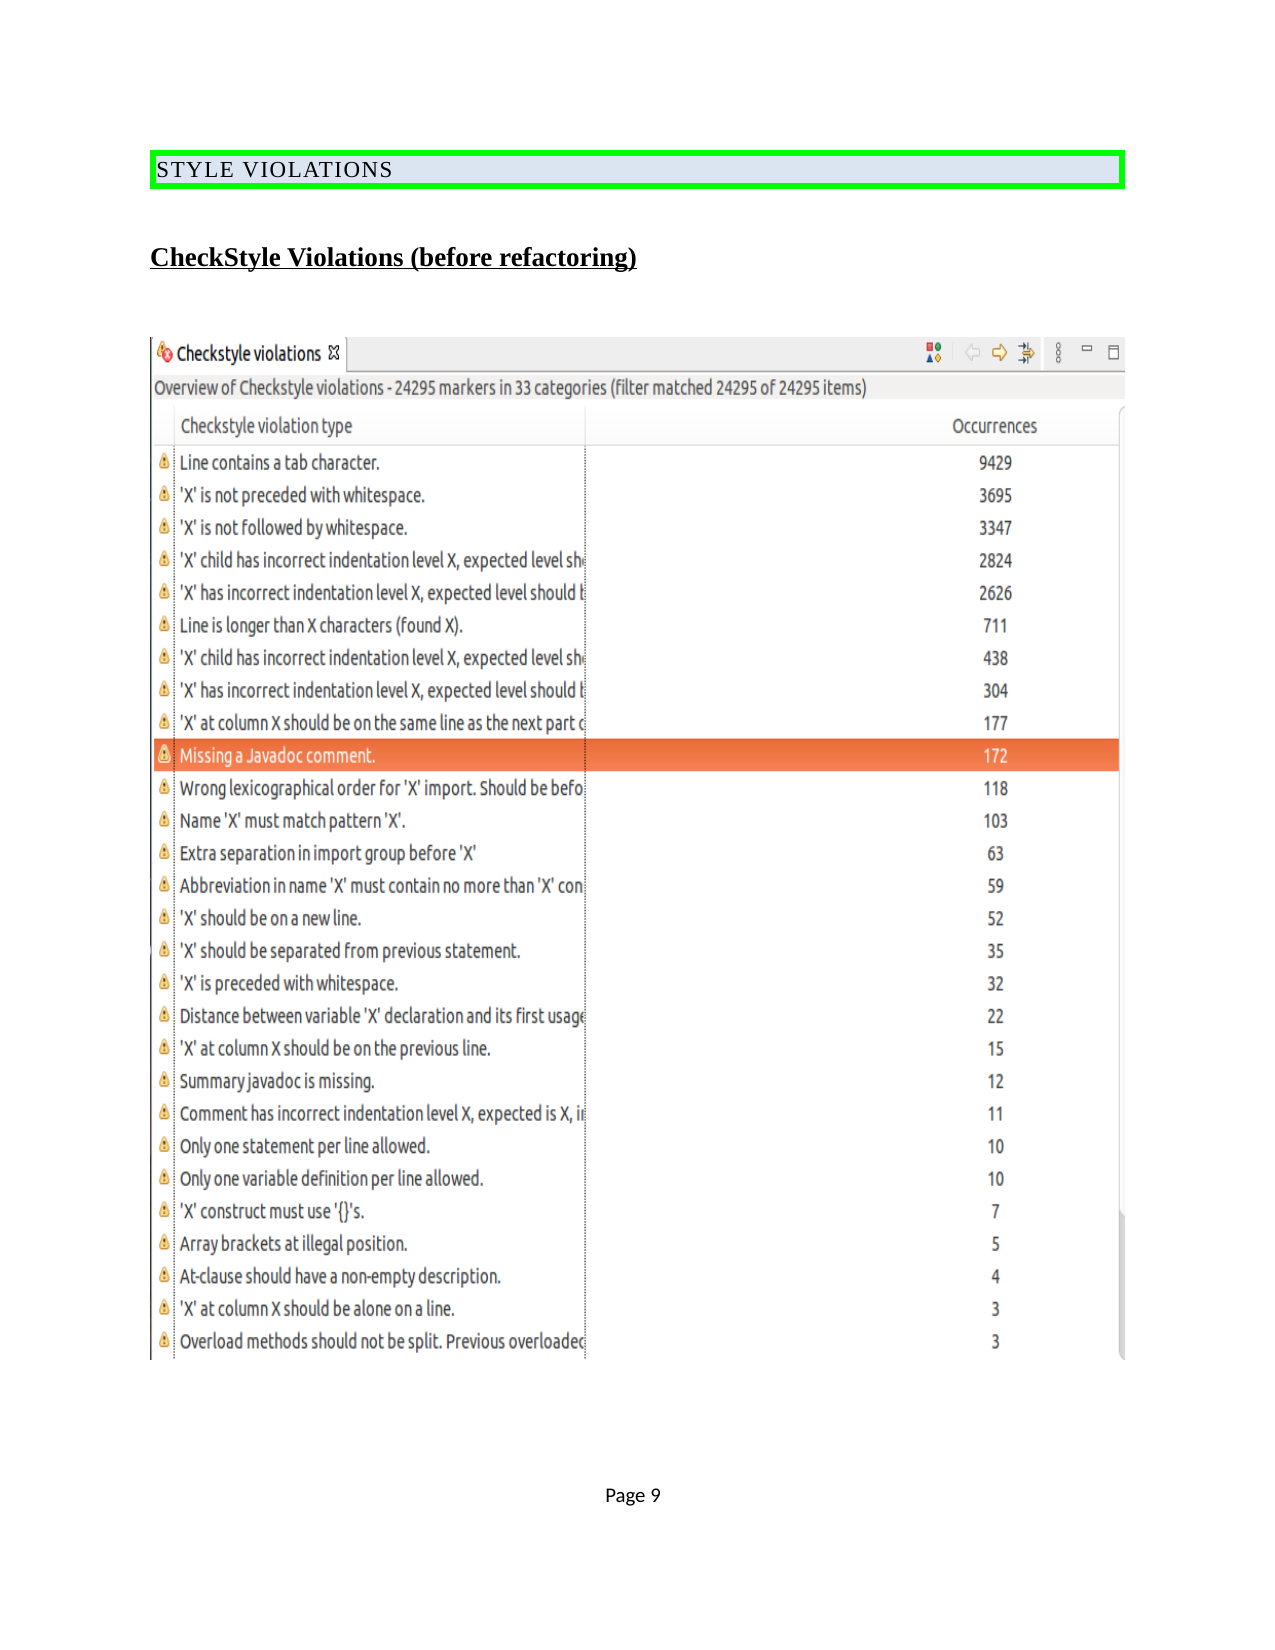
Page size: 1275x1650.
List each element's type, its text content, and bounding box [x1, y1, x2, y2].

text CheckStyle Violations (before refactoring) [150, 241, 1125, 272]
subtitle Style Violations [156, 156, 1119, 183]
picture [150, 337, 1125, 1360]
